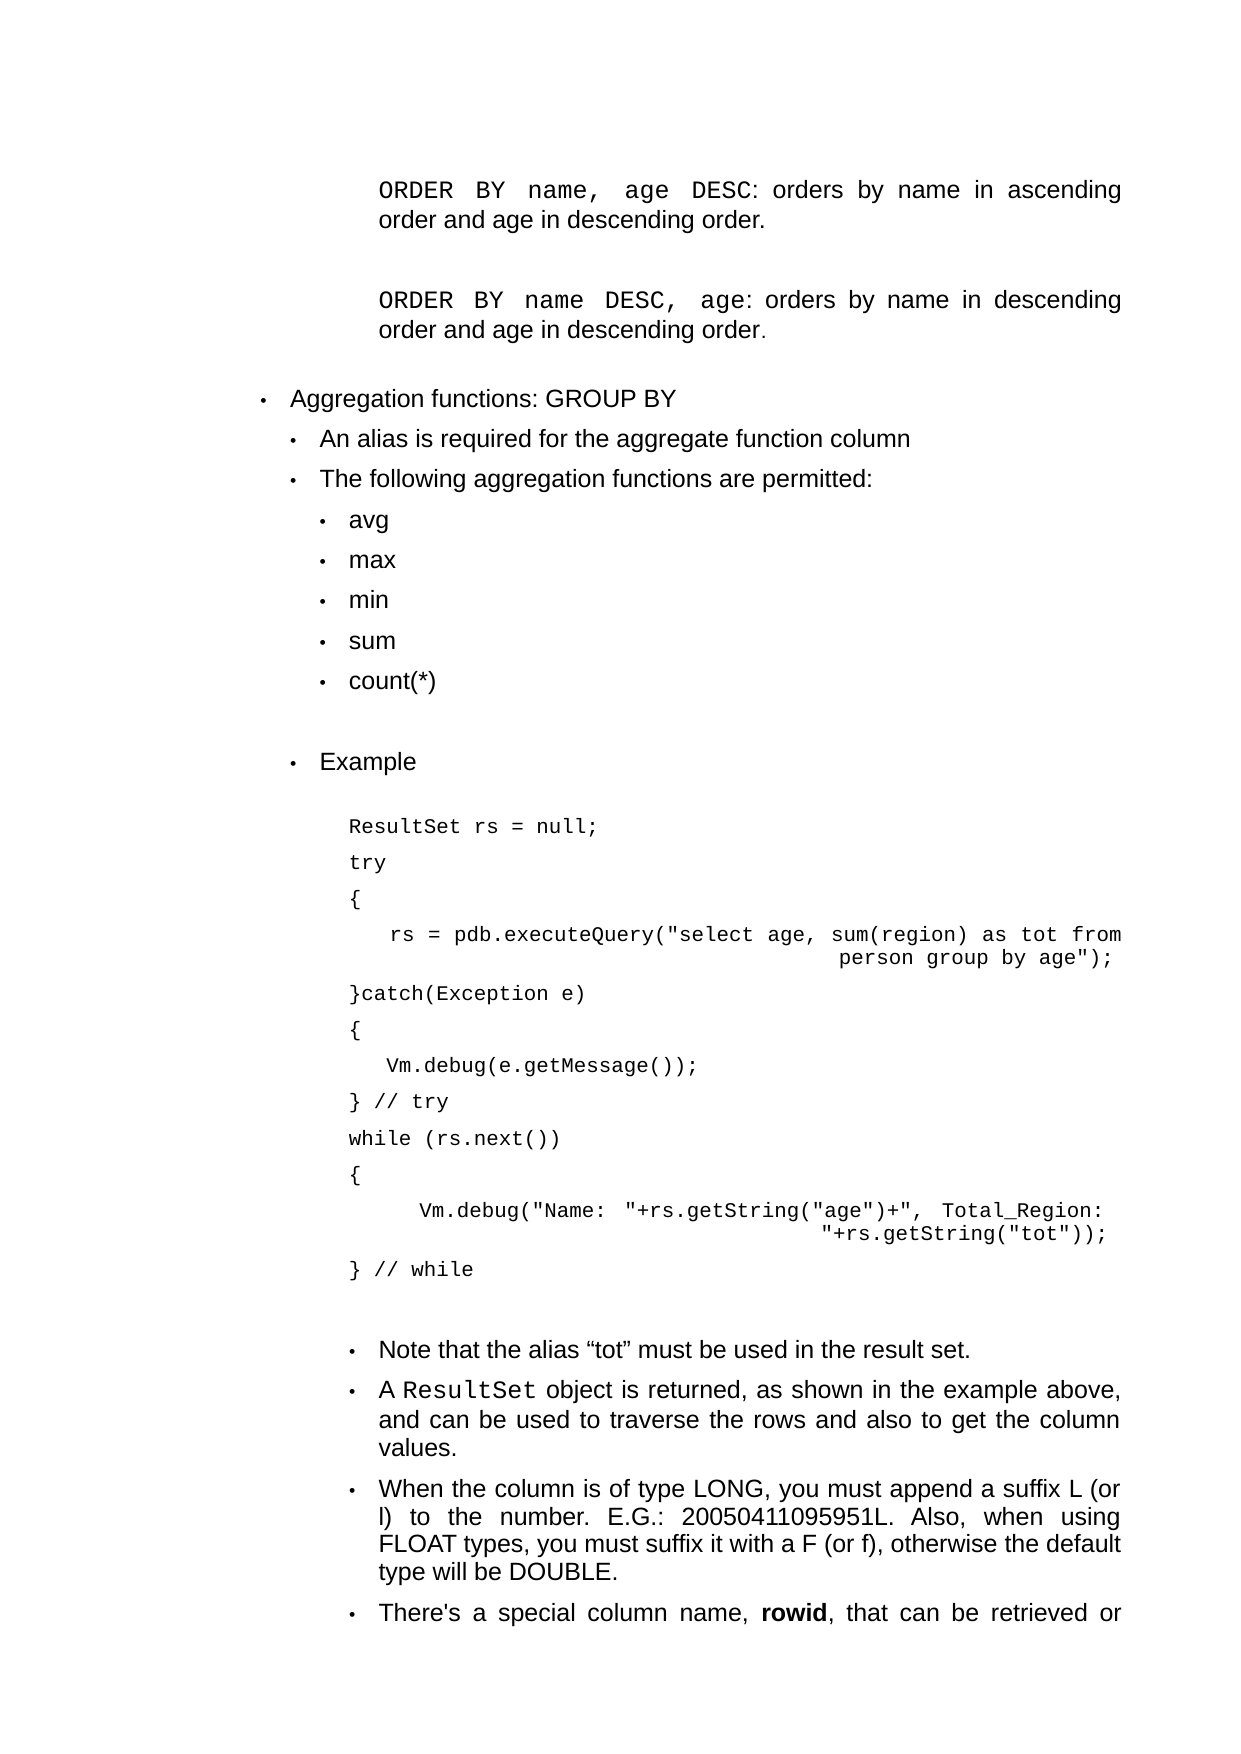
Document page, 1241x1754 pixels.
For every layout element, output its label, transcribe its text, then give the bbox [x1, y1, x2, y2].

list { [319, 1164, 1122, 1187]
list When the column is of type LONG, you must append a suffix L (or l) to the number. E.G.: 20050411095951L. Also, when using FLOAT types, you must suffix it with a F (or f), otherwise the default type will be DOUBLE. [349, 1474, 1122, 1586]
list Vm.debug(e.getMessage()); [319, 1056, 1122, 1079]
list count(*) [319, 667, 1122, 695]
list min [319, 586, 1122, 614]
list } // try [319, 1092, 1122, 1115]
list { [319, 888, 1122, 911]
list There's a special column name, rowid, that can be retrieved or [349, 1598, 1122, 1626]
list try [319, 852, 1122, 875]
list { [319, 1019, 1122, 1043]
list Note that the alias “tot” must be used in the result set. [349, 1336, 1122, 1364]
list rs = pdb.executeQuery("select age, sum(region) as tot from person group by age"); [319, 924, 1122, 971]
list max [319, 546, 1122, 574]
list Vm.debug("Name: "+rs.getString("age")+", Total_Region: "+rs.getString("tot")); [319, 1200, 1122, 1247]
list The following aggregation functions are permitted: [290, 465, 1122, 493]
list }catch(Exception e) [319, 983, 1122, 1007]
list avg [319, 506, 1122, 533]
list sum [319, 626, 1122, 654]
list Example [290, 747, 1122, 803]
list An alias is required for the aggregate function column [290, 425, 1122, 453]
list ORDER BY name, age DESC: orders by name in ascending order and age in descending order. [349, 176, 1122, 233]
list ORDER BY name DESC, age: orders by name in descending order and age in descending order. [349, 286, 1122, 372]
list A ResultSet object is returned, as shown in the example above, and can be used to traverse the rows and also to get the column values. [349, 1376, 1122, 1462]
list Aggregation functions: GROUP BY [260, 384, 1122, 412]
list while (rs.next()) [319, 1128, 1122, 1151]
list } // while [319, 1259, 1122, 1283]
list ResultSet rs = null; [319, 816, 1122, 839]
